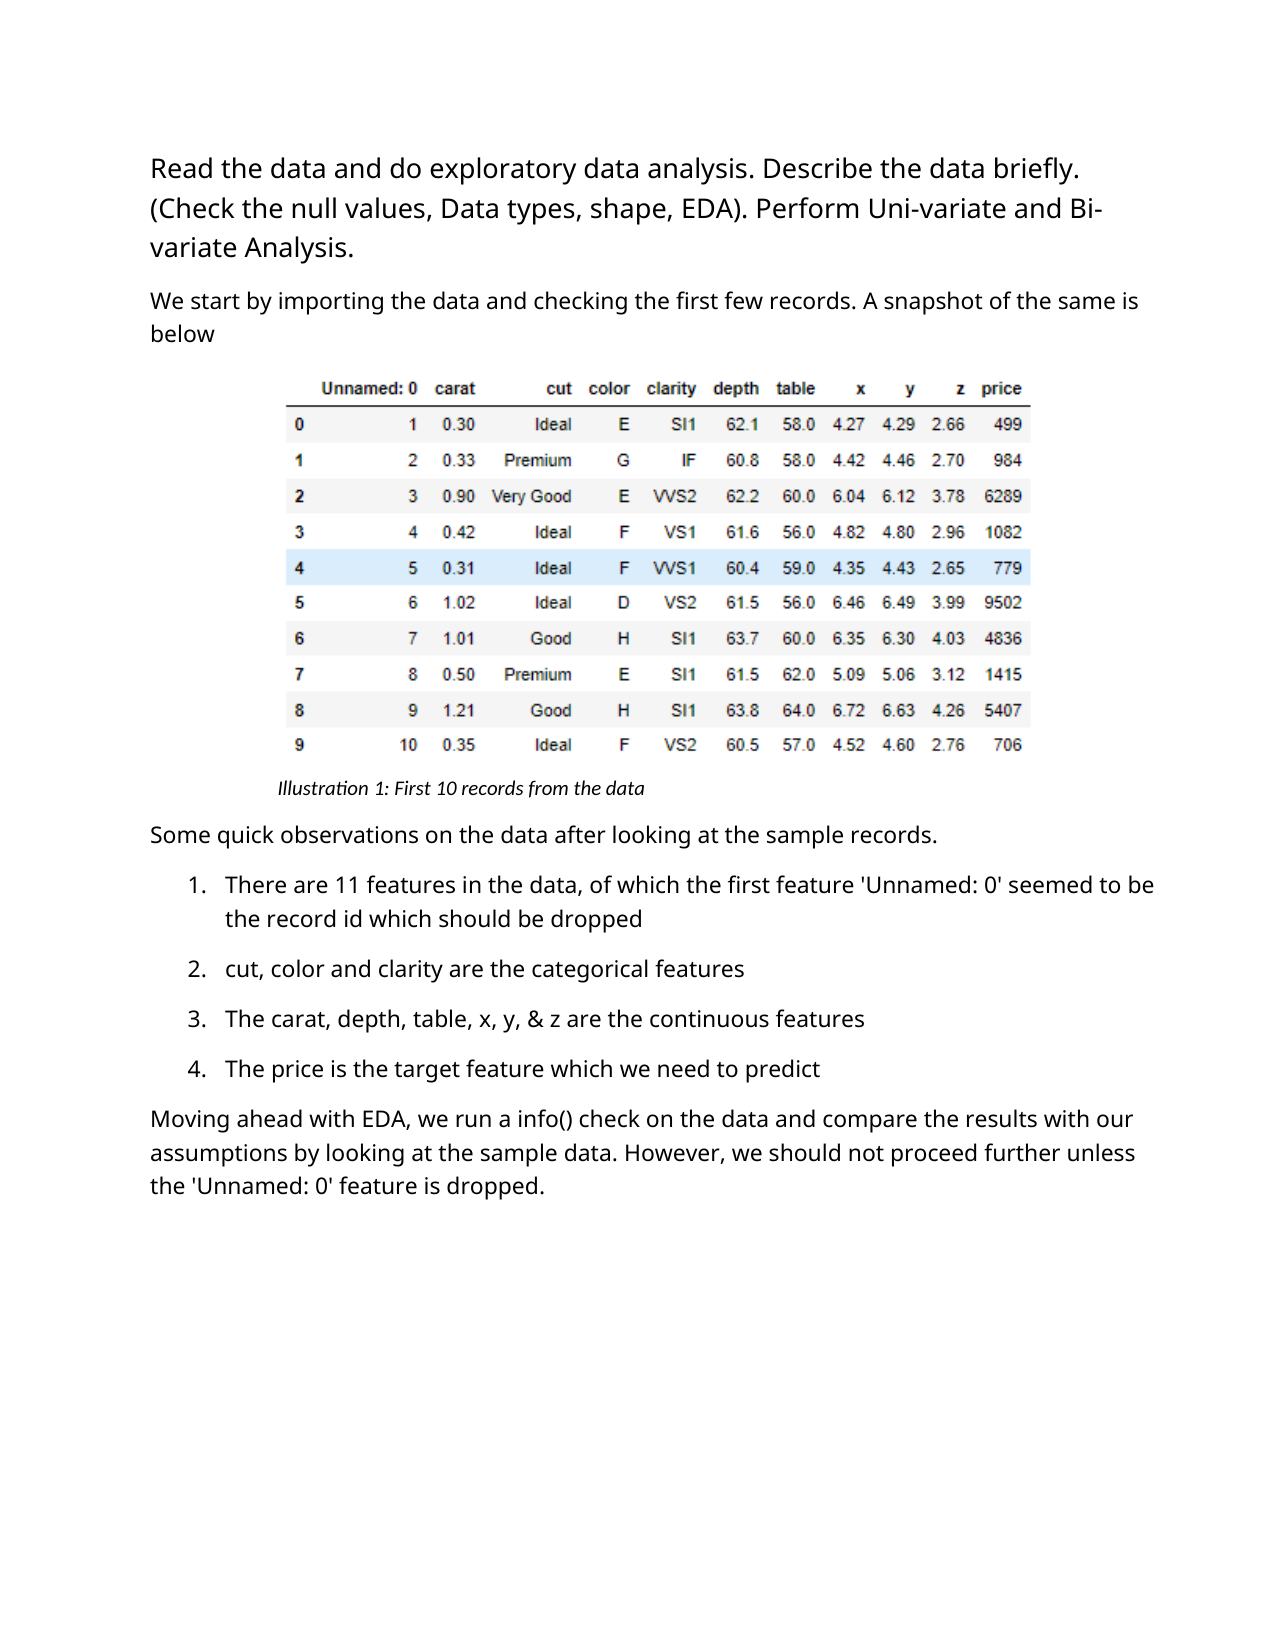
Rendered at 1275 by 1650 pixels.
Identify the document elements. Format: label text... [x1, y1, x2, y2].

text We start by importing the data and checking the first few records. A snapshot of the same is below [150, 285, 1172, 349]
text Illustration 1: First 10 records from the data [277, 773, 1044, 800]
text Read the data and do exploratory data analysis. Describe the data briefly. (Check the null values, Data types, shape, EDA). Perform Uni-variate and Bi-variate Analysis. [150, 150, 1172, 266]
text Moving ahead with EDA, we run a info() check on the data and compare the results with our assumptions by looking at the sample data. However, we should not proceed further unless the 'Unnamed: 0' feature is dropped. [150, 1103, 1172, 1201]
list cut, color and clarity are the categorical features [187, 953, 1172, 984]
picture [277, 368, 1045, 773]
list The price is the target feature which we need to predict [187, 1053, 1172, 1084]
text Some quick observations on the data after looking at the sample records. [150, 773, 1172, 850]
list There are 11 features in the data, of which the first feature 'Unnamed: 0' seemed to be the record id which should be dropped [187, 869, 1172, 934]
list The carat, depth, table, x, y, & z are the continuous features [187, 1003, 1172, 1034]
